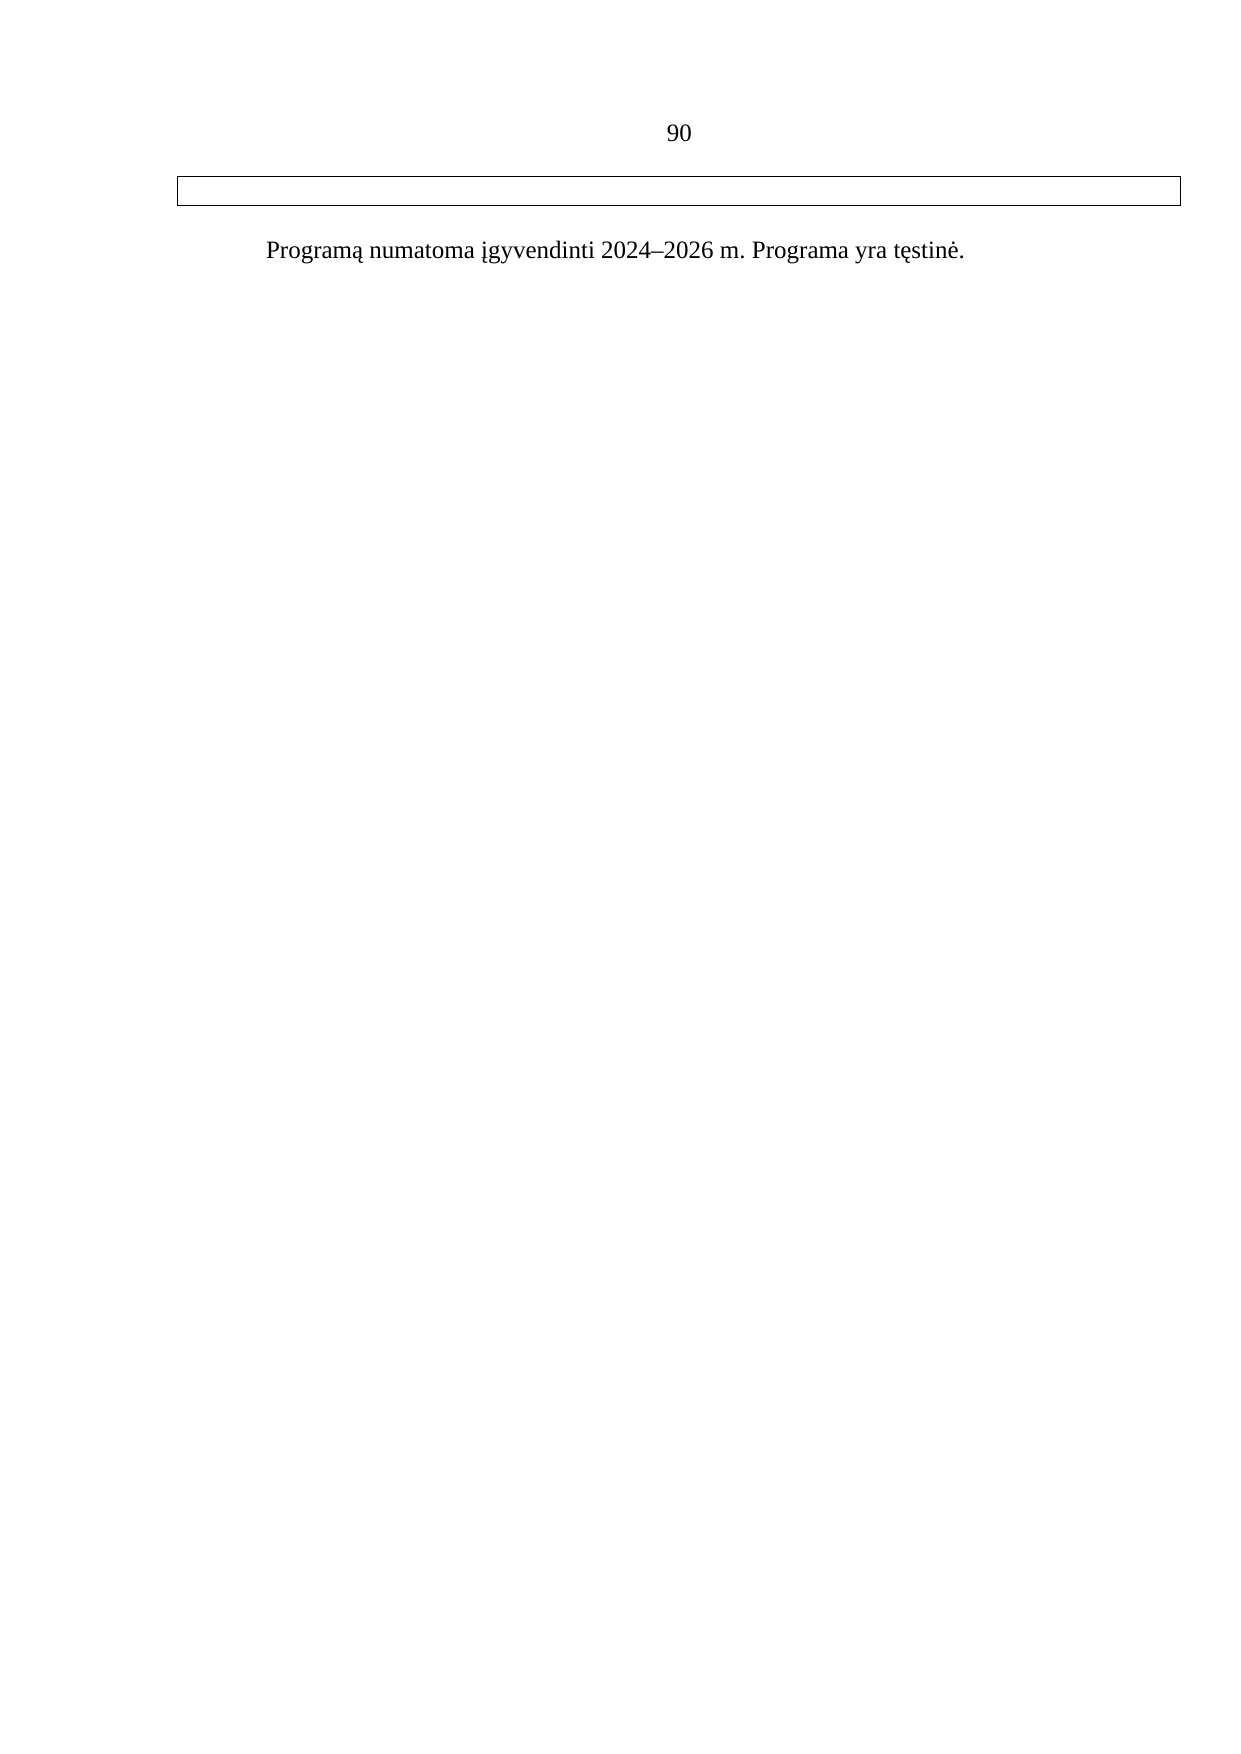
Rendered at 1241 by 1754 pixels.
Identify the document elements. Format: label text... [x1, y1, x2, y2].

text Programą numatoma įgyvendinti 2024–2026 m. Programa yra tęstinė. [177, 235, 1181, 264]
table_header [178, 177, 1180, 205]
